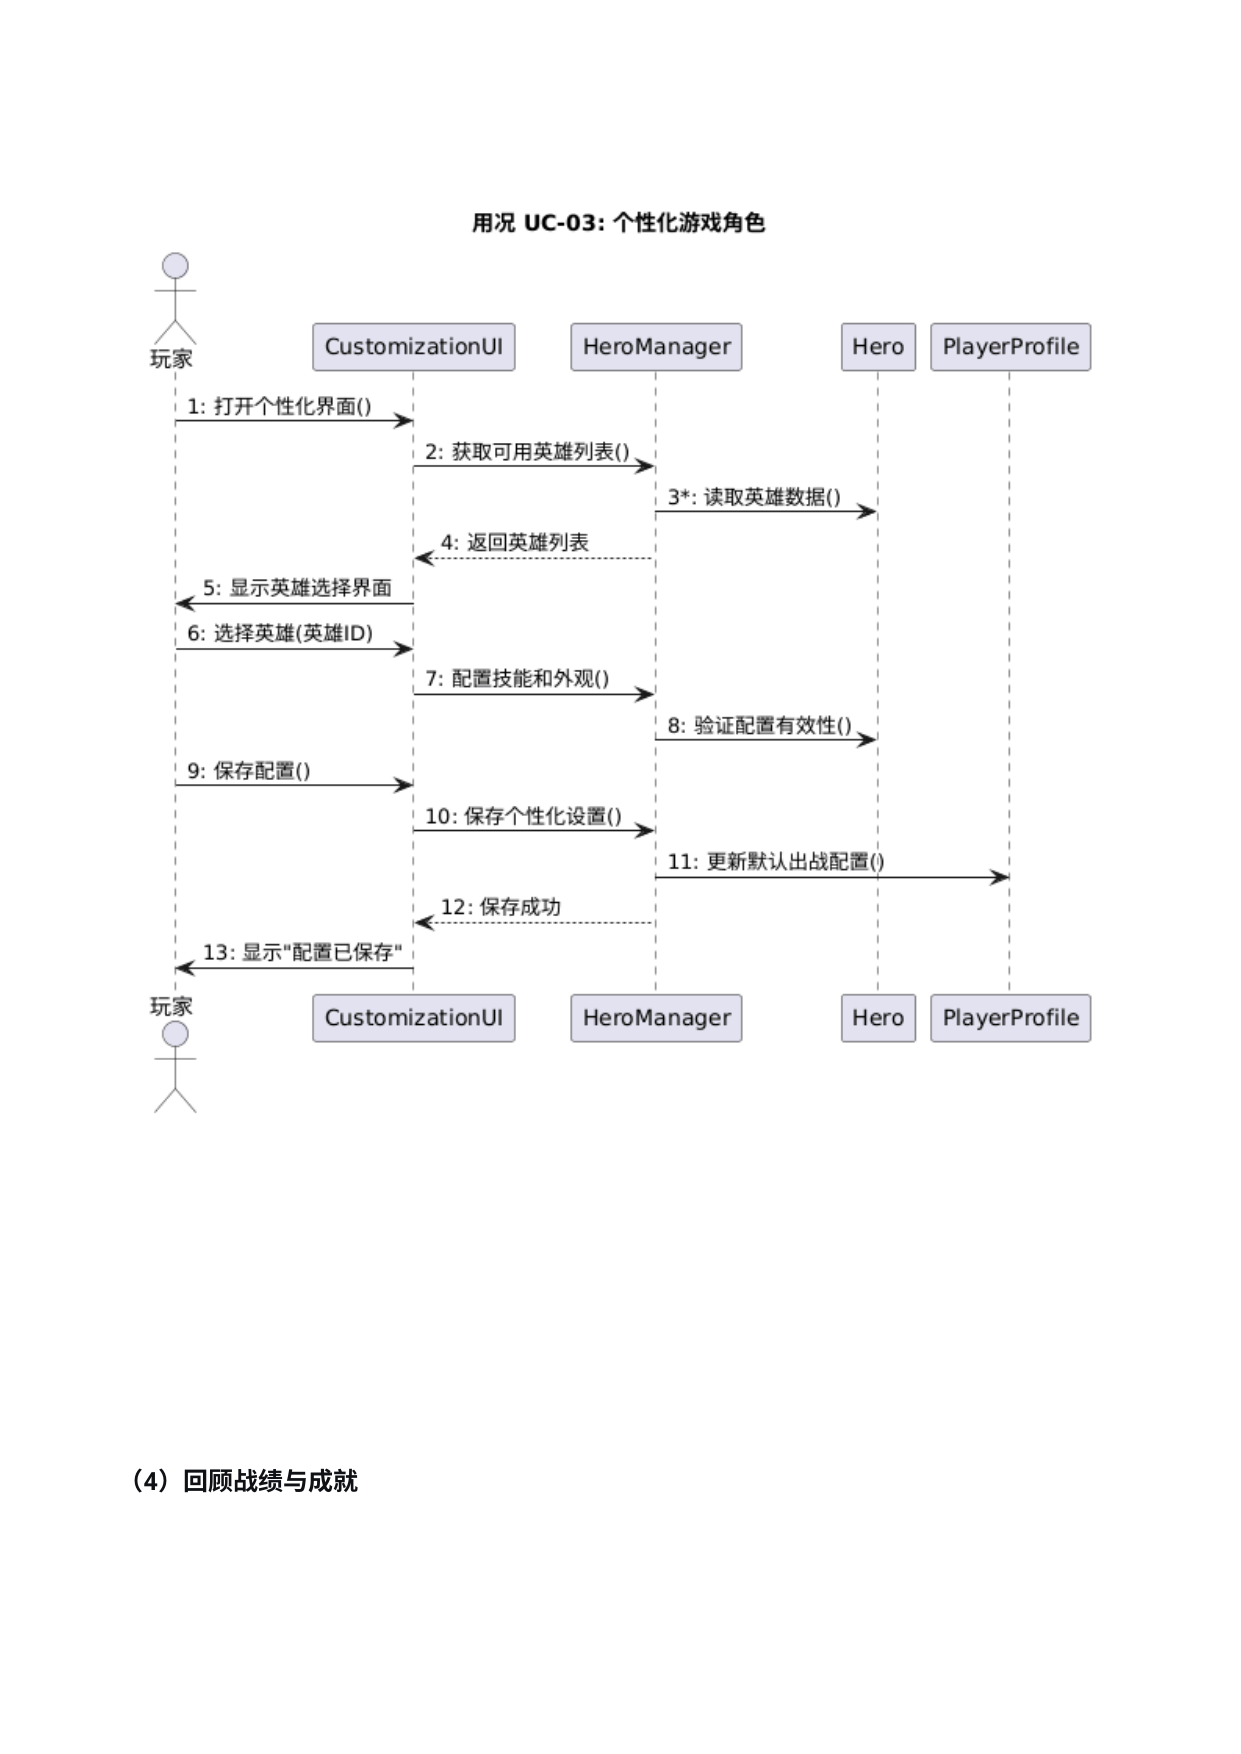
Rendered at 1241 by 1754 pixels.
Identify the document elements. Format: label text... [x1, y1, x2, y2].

subtitle （4）回顾战绩与成就 [118, 1461, 1122, 1497]
picture [142, 187, 1098, 1121]
